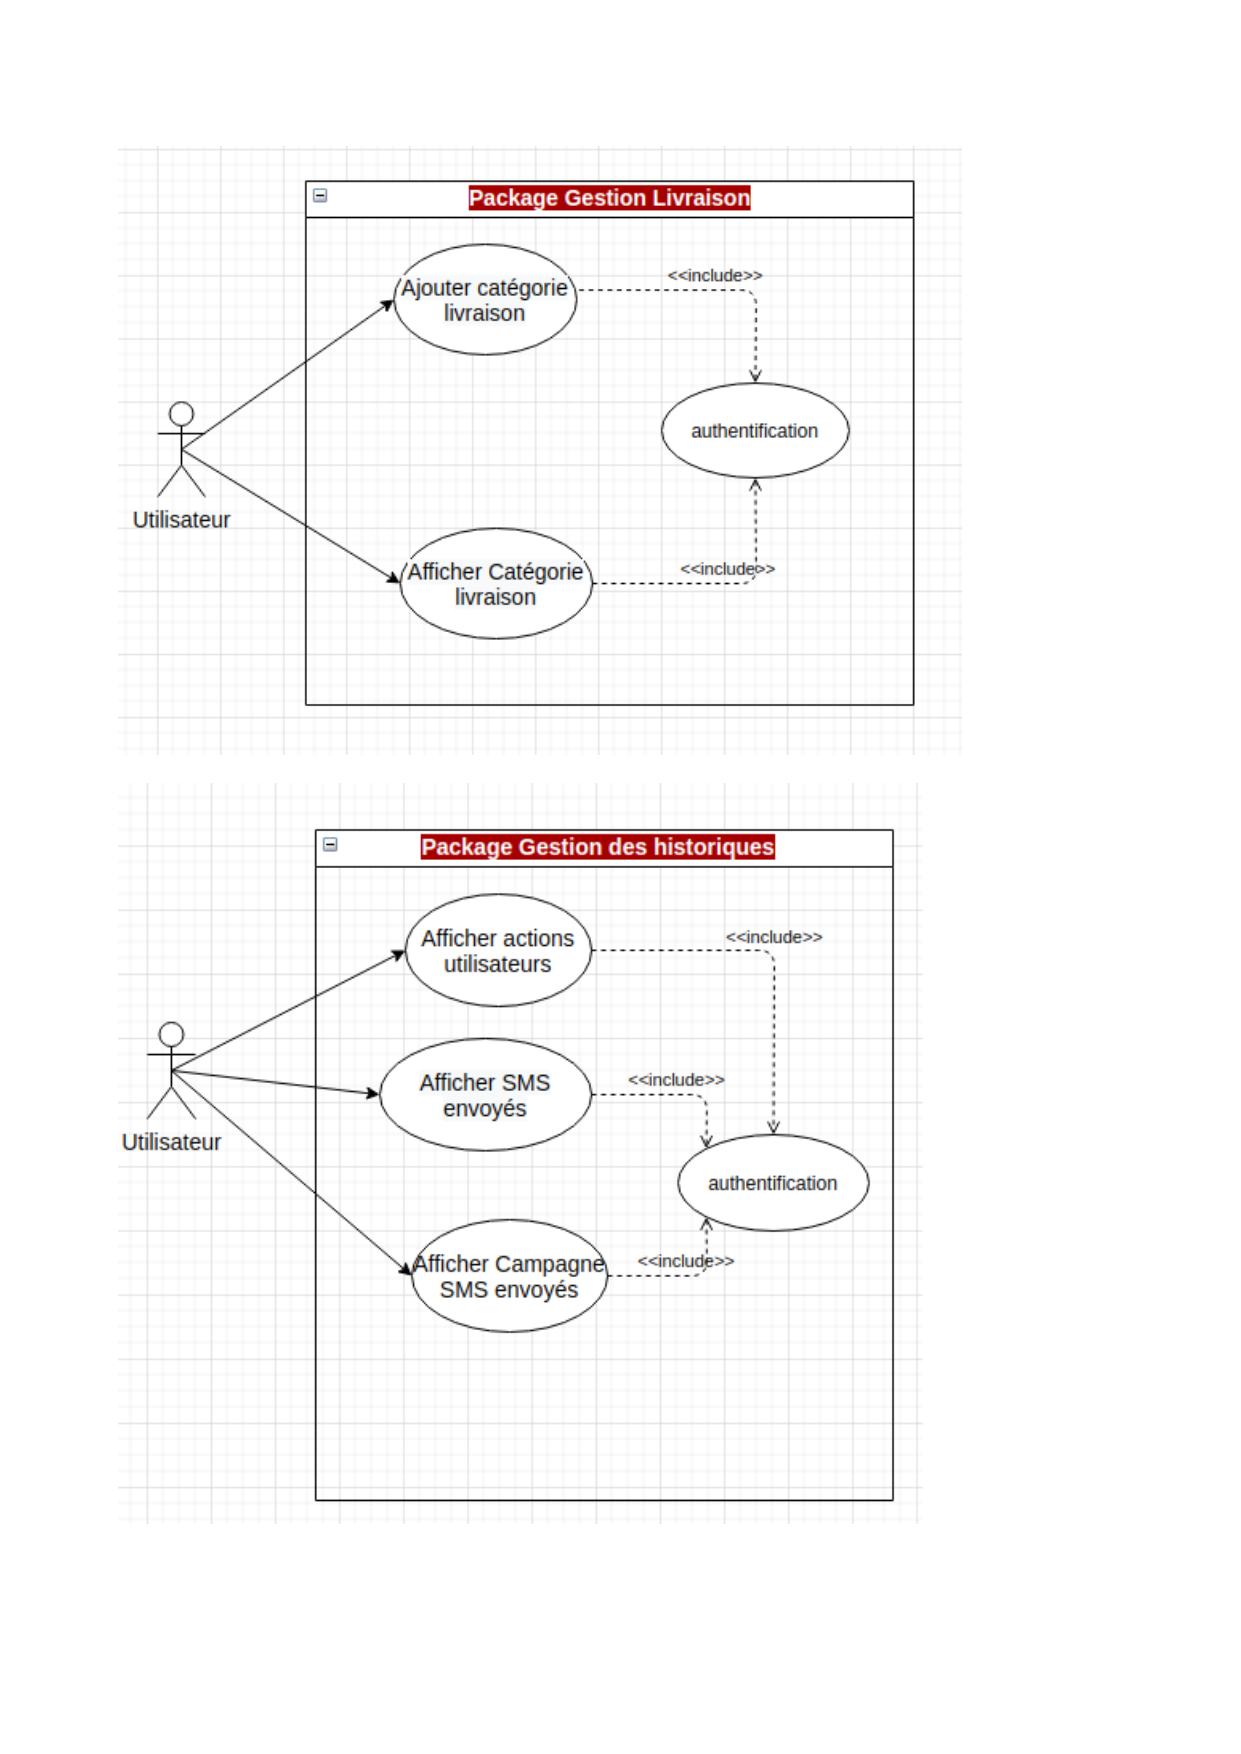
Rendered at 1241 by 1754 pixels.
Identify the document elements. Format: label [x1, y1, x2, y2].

picture [118, 146, 962, 755]
picture [118, 783, 923, 1524]
